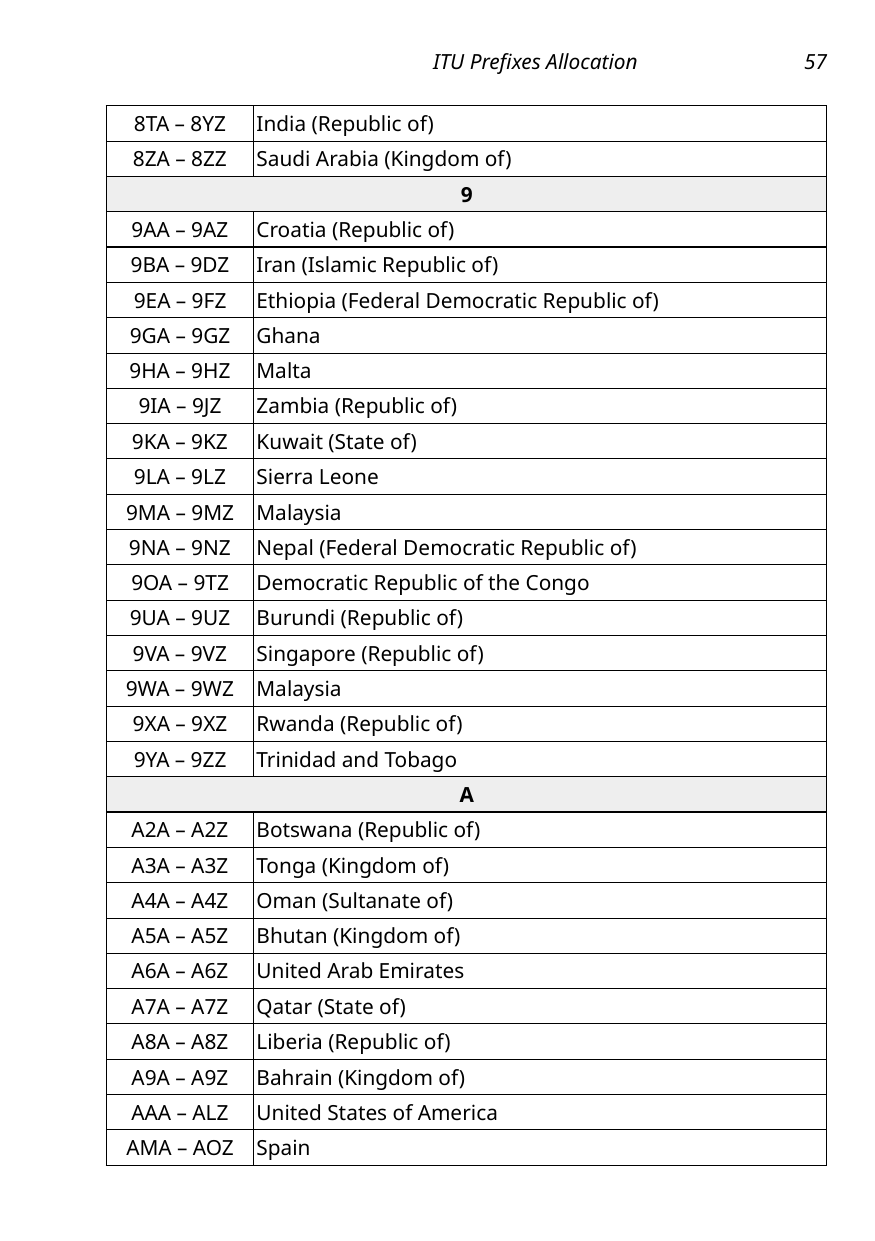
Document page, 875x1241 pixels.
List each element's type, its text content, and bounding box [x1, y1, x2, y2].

table_cell Malta [254, 354, 826, 388]
table_cell 9KA – 9KZ [107, 424, 253, 458]
table_cell Saudi Arabia (Kingdom of) [254, 142, 826, 176]
table_cell Malaysia [254, 495, 826, 529]
table_cell Kuwait (State of) [254, 424, 826, 458]
table_cell Liberia (Republic of) [254, 1024, 826, 1059]
table_cell India (Republic of) [254, 106, 826, 141]
table_cell Oman (Sultanate of) [254, 883, 826, 917]
table_cell Nepal (Federal Democratic Republic of) [254, 530, 826, 564]
table_cell 9AA – 9AZ [107, 212, 253, 246]
table_cell 9LA – 9LZ [107, 459, 253, 494]
table_cell 9YA – 9ZZ [107, 742, 253, 776]
table_cell A5A – A5Z [107, 919, 253, 953]
table_cell Ghana [254, 318, 826, 352]
table_cell 8TA – 8YZ [107, 106, 253, 141]
table_cell A3A – A3Z [107, 848, 253, 882]
table_cell Croatia (Republic of) [254, 212, 826, 246]
table_cell Trinidad and Tobago [254, 742, 826, 776]
table_cell Singapore (Republic of) [254, 636, 826, 670]
table_cell Qatar (State of) [254, 989, 826, 1023]
table_cell 9NA – 9NZ [107, 530, 253, 564]
table_cell A [107, 777, 826, 811]
table_cell United States of America [254, 1095, 826, 1129]
table_cell 9IA – 9JZ [107, 389, 253, 423]
table_cell 9 [107, 177, 826, 211]
table_cell A4A – A4Z [107, 883, 253, 917]
table_cell 9XA – 9XZ [107, 707, 253, 741]
table_cell Rwanda (Republic of) [254, 707, 826, 741]
table_cell Ethiopia (Federal Democratic Republic of) [254, 283, 826, 317]
table_cell Tonga (Kingdom of) [254, 848, 826, 882]
table_cell Zambia (Republic of) [254, 389, 826, 423]
table_cell Sierra Leone [254, 459, 826, 494]
table_cell Spain [254, 1130, 826, 1164]
table_cell AMA – AOZ [107, 1130, 253, 1164]
table_cell A2A – A2Z [107, 813, 253, 847]
table_cell 9VA – 9VZ [107, 636, 253, 670]
table_cell United Arab Emirates [254, 954, 826, 988]
table_cell Malaysia [254, 671, 826, 706]
table_cell AAA – ALZ [107, 1095, 253, 1129]
table_cell 9BA – 9DZ [107, 248, 253, 282]
table_cell 8ZA – 8ZZ [107, 142, 253, 176]
table_cell A7A – A7Z [107, 989, 253, 1023]
table_cell A9A – A9Z [107, 1060, 253, 1094]
table_cell 9OA – 9TZ [107, 565, 253, 599]
table_cell Botswana (Republic of) [254, 813, 826, 847]
table_cell 9UA – 9UZ [107, 601, 253, 635]
table_cell 9WA – 9WZ [107, 671, 253, 706]
table_cell A6A – A6Z [107, 954, 253, 988]
table_cell 9EA – 9FZ [107, 283, 253, 317]
table_cell Bahrain (Kingdom of) [254, 1060, 826, 1094]
table_cell A8A – A8Z [107, 1024, 253, 1059]
table_cell Burundi (Republic of) [254, 601, 826, 635]
table_cell 9HA – 9HZ [107, 354, 253, 388]
table_cell Democratic Republic of the Congo [254, 565, 826, 599]
table_cell 9GA – 9GZ [107, 318, 253, 352]
table_cell Iran (Islamic Republic of) [254, 248, 826, 282]
table_cell Bhutan (Kingdom of) [254, 919, 826, 953]
table_cell 9MA – 9MZ [107, 495, 253, 529]
